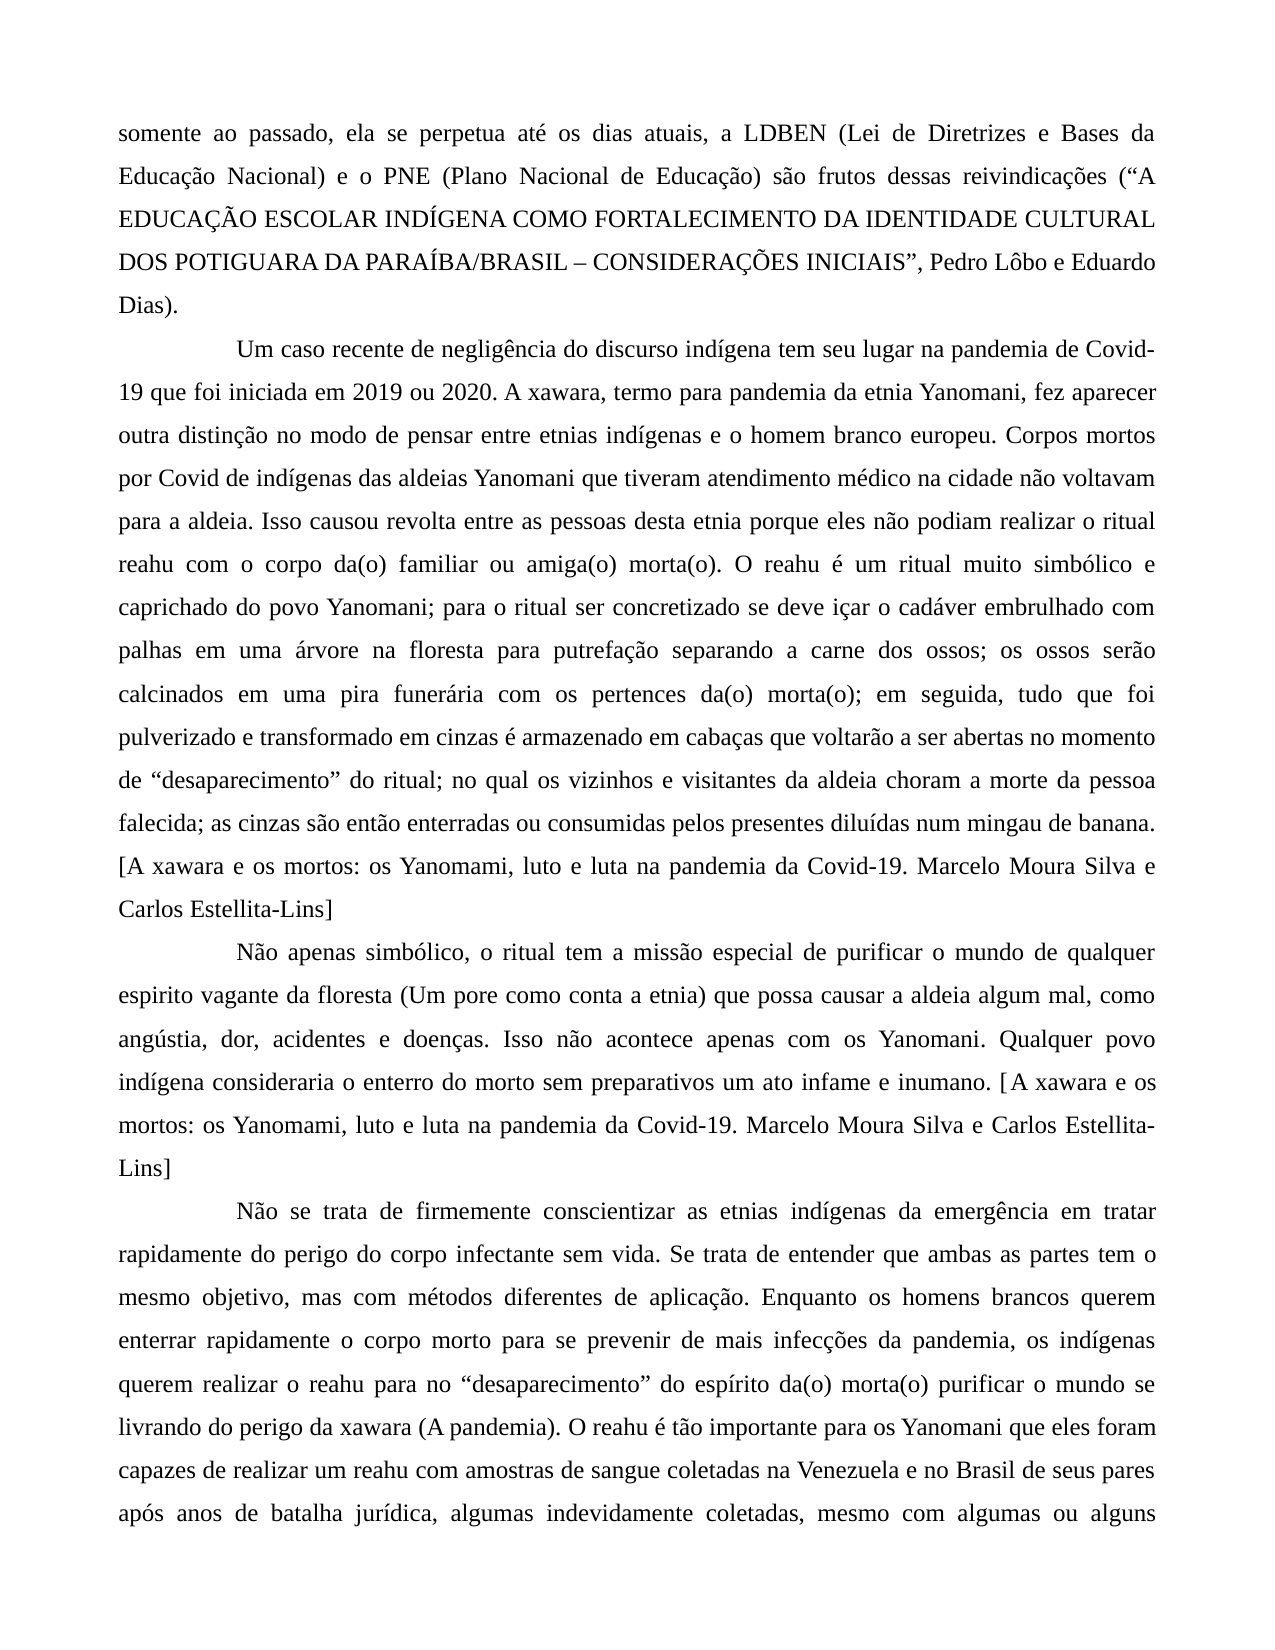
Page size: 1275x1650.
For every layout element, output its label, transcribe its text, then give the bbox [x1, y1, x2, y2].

text Não se trata de firmemente conscientizar as etnias indígenas da emergência em tratar rapidamente do perigo do corpo infectante sem vida. Se trata de entender que ambas as partes tem o mesmo objetivo, mas com métodos diferentes de aplicação. Enquanto os homens brancos querem enterrar rapidamente o corpo morto para se prevenir de mais infecções da pandemia, os indígenas querem realizar o reahu para no “desaparecimento” do espírito da(o) morta(o) purificar o mundo se livrando do perigo da xawara (A pandemia). O reahu é tão importante para os Yanomani que eles foram capazes de realizar um reahu com amostras de sangue coletadas na Venezuela e no Brasil de seus pares após anos de batalha jurídica, algumas indevidamente coletadas, mesmo com algumas ou alguns [118, 1196, 1157, 1527]
text Não apenas simbólico, o ritual tem a missão especial de purificar o mundo de qualquer espirito vagante da floresta (Um pore como conta a etnia) que possa causar a aldeia algum mal, como angústia, dor, acidentes e doenças. Isso não acontece apenas com os Yanomani. Qualquer povo indígena consideraria o enterro do morto sem preparativos um ato infame e inumano. [A xawara e os mortos: os Yanomami, luto e luta na pandemia da Covid-19. Marcelo Moura Silva e Carlos Estellita-Lins] [118, 937, 1157, 1182]
text Um caso recente de negligência do discurso indígena tem seu lugar na pandemia de Covid-19 que foi iniciada em 2019 ou 2020. A xawara, termo para pandemia da etnia Yanomani, fez aparecer outra distinção no modo de pensar entre etnias indígenas e o homem branco europeu. Corpos mortos por Covid de indígenas das aldeias Yanomani que tiveram atendimento médico na cidade não voltavam para a aldeia. Isso causou revolta entre as pessoas desta etnia porque eles não podiam realizar o ritual reahu com o corpo da(o) familiar ou amiga(o) morta(o). O reahu é um ritual muito simbólico e caprichado do povo Yanomani; para o ritual ser concretizado se deve içar o cadáver embrulhado com palhas em uma árvore na floresta para putrefação separando a carne dos ossos; os ossos serão calcinados em uma pira funerária com os pertences da(o) morta(o); em seguida, tudo que foi pulverizado e transformado em cinzas é armazenado em cabaças que voltarão a ser abertas no momento de “desaparecimento” do ritual; no qual os vizinhos e visitantes da aldeia choram a morte da pessoa falecida; as cinzas são então enterradas ou consumidas pelos presentes diluídas num mingau de banana. [A xawara e os mortos: os Yanomami, luto e luta na pandemia da Covid-19. Marcelo Moura Silva e Carlos Estellita-Lins] [118, 334, 1157, 923]
text somente ao passado, ela se perpetua até os dias atuais, a LDBEN (Lei de Diretrizes e Bases da Educação Nacional) e o PNE (Plano Nacional de Educação) são frutos dessas reivindicações (“A EDUCAÇÃO ESCOLAR INDÍGENA COMO FORTALECIMENTO DA IDENTIDADE CULTURAL DOS POTIGUARA DA PARAÍBA/BRASIL – CONSIDERAÇÕES INICIAIS”, Pedro Lôbo e Eduardo Dias). [118, 118, 1157, 319]
